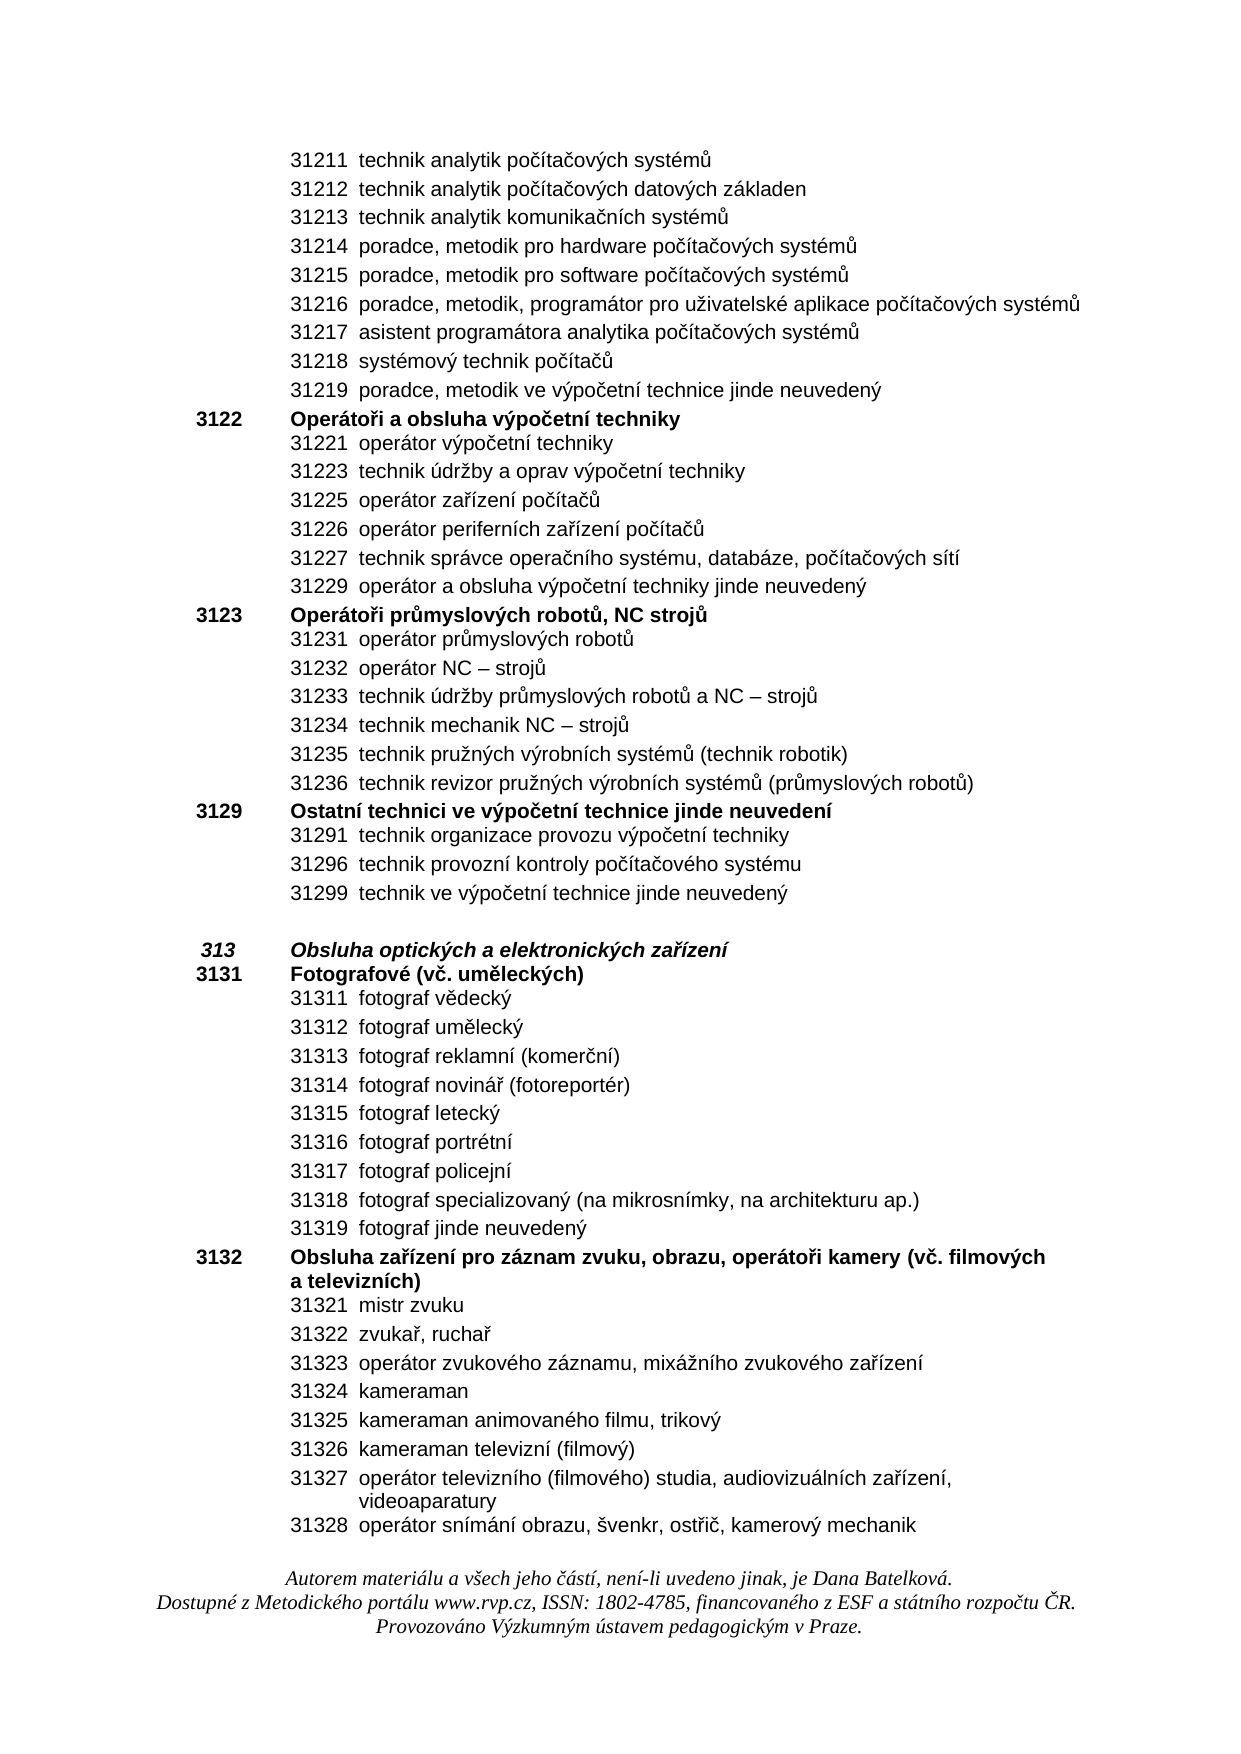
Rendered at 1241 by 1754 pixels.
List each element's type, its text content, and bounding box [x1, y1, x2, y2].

table_cell 31218 [290, 349, 359, 378]
table_cell technik organizace provozu výpočetní techniky [359, 823, 1093, 852]
table_cell [148, 1322, 290, 1350]
table_cell 31213 [290, 205, 359, 234]
table_cell [148, 742, 290, 771]
table_cell poradce, metodik ve výpočetní technice jinde neuvedený [359, 378, 1093, 406]
table_cell 31214 [290, 234, 359, 263]
table_cell [148, 986, 290, 1015]
table_cell operátor televizního (filmového) studia, audiovizuálních zařízení, videoaparatury [359, 1465, 1093, 1513]
table_cell 3122 [148, 406, 290, 430]
table_cell [148, 378, 290, 406]
table_cell fotograf reklamní (komerční) [359, 1044, 1093, 1072]
table_cell 31327 [290, 1465, 359, 1513]
table_cell fotograf jinde neuvedený [359, 1216, 1093, 1245]
table_cell operátor NC – strojů [359, 656, 1093, 684]
table_cell technik analytik počítačových datových základen [359, 176, 1093, 205]
table_cell 31231 [290, 627, 359, 656]
table_cell 31229 [290, 574, 359, 603]
table_cell 31216 [290, 291, 359, 320]
table_cell 31321 [290, 1293, 359, 1322]
table_cell fotograf policejní [359, 1159, 1093, 1187]
table_cell Fotografové (vč. uměleckých) [290, 962, 1093, 986]
table_cell 3123 [148, 603, 290, 627]
table_cell [148, 771, 290, 799]
table_cell [148, 263, 290, 291]
table_cell 31324 [290, 1379, 359, 1408]
table_cell [148, 1015, 290, 1044]
table_cell Ostatní technici ve výpočetní technice jinde neuvedení [290, 799, 1093, 823]
table_cell 31299 [290, 881, 359, 909]
table_cell [148, 1159, 290, 1187]
table_cell [148, 488, 290, 517]
table_cell systémový technik počítačů [359, 349, 1093, 378]
table_cell [148, 1513, 290, 1542]
table_cell [148, 176, 290, 205]
table_cell [148, 517, 290, 545]
table_cell technik provozní kontroly počítačového systému [359, 852, 1093, 881]
table_cell [148, 1293, 290, 1322]
table_cell fotograf specializovaný (na mikrosnímky, na architekturu ap.) [359, 1188, 1093, 1216]
table_cell poradce, metodik pro software počítačových systémů [359, 263, 1093, 291]
table_cell kameraman animovaného filmu, trikový [359, 1408, 1093, 1437]
table_cell 31322 [290, 1322, 359, 1350]
table_cell [148, 349, 290, 378]
table_cell operátor zvukového záznamu, mixážního zvukového zařízení [359, 1350, 1093, 1379]
table_cell 31215 [290, 263, 359, 291]
table_cell asistent programátora analytika počítačových systémů [359, 320, 1093, 349]
table_cell technik ve výpočetní technice jinde neuvedený [359, 881, 1093, 909]
table_cell 31211 [290, 148, 359, 176]
table_cell [148, 1379, 290, 1408]
table_cell 31232 [290, 656, 359, 684]
table_cell [148, 852, 290, 881]
table_cell [148, 459, 290, 488]
table_cell 31227 [290, 545, 359, 574]
table_cell 31235 [290, 742, 359, 771]
table_cell technik mechanik NC – strojů [359, 713, 1093, 742]
table_cell [148, 430, 290, 459]
table_cell 31314 [290, 1073, 359, 1101]
table_cell 31221 [290, 430, 359, 459]
table_cell [148, 1073, 290, 1101]
table_cell operátor zařízení počítačů [359, 488, 1093, 517]
table_cell 3131 [148, 962, 290, 986]
table_cell kameraman televizní (filmový) [359, 1437, 1093, 1465]
table_cell 31328 [290, 1513, 359, 1542]
table_cell 31219 [290, 378, 359, 406]
table_cell 31325 [290, 1408, 359, 1437]
table_cell Operátoři průmyslových robotů, NC strojů [290, 603, 1093, 627]
table_cell [148, 1130, 290, 1159]
table_cell fotograf portrétní [359, 1130, 1093, 1159]
table_cell technik revizor pružných výrobních systémů (průmyslových robotů) [359, 771, 1093, 799]
table_cell technik údržby a oprav výpočetní techniky [359, 459, 1093, 488]
table_cell 31313 [290, 1044, 359, 1072]
table_cell mistr zvuku [359, 1293, 1093, 1322]
table_cell operátor periferních zařízení počítačů [359, 517, 1093, 545]
table_cell zvukař, ruchař [359, 1322, 1093, 1350]
table_cell 31233 [290, 684, 359, 713]
table_cell Obsluha optických a elektronických zařízení [290, 938, 1093, 962]
table_cell [148, 574, 290, 603]
table_cell [148, 910, 1093, 938]
table_cell 31315 [290, 1101, 359, 1130]
table_cell fotograf novinář (fotoreportér) [359, 1073, 1093, 1101]
table_cell 31323 [290, 1350, 359, 1379]
table_cell 31312 [290, 1015, 359, 1044]
table_cell 31317 [290, 1159, 359, 1187]
table_cell technik údržby průmyslových robotů a NC – strojů [359, 684, 1093, 713]
table_cell [148, 684, 290, 713]
table_cell 31296 [290, 852, 359, 881]
table_cell operátor průmyslových robotů [359, 627, 1093, 656]
table_cell kameraman [359, 1379, 1093, 1408]
table_cell [148, 823, 290, 852]
table_cell [148, 234, 290, 263]
table_cell fotograf letecký [359, 1101, 1093, 1130]
table_cell [148, 1350, 290, 1379]
table_cell 31223 [290, 459, 359, 488]
table_cell [148, 713, 290, 742]
table_cell [148, 627, 290, 656]
table_cell 31236 [290, 771, 359, 799]
table_cell [148, 291, 290, 320]
table_cell Obsluha zařízení pro záznam zvuku, obrazu, operátoři kamery (vč. filmových a televizních) [290, 1245, 1093, 1293]
table_cell [148, 1465, 290, 1513]
table_cell poradce, metodik, programátor pro uživatelské aplikace počítačových systémů [359, 291, 1093, 320]
table_cell operátor výpočetní techniky [359, 430, 1093, 459]
table_cell [148, 1188, 290, 1216]
table_cell 31212 [290, 176, 359, 205]
table_cell fotograf umělecký [359, 1015, 1093, 1044]
table_cell [148, 656, 290, 684]
table_cell 31311 [290, 986, 359, 1015]
table_cell [148, 545, 290, 574]
table_cell operátor a obsluha výpočetní techniky jinde neuvedený [359, 574, 1093, 603]
table_cell technik pružných výrobních systémů (technik robotik) [359, 742, 1093, 771]
table_cell 31318 [290, 1188, 359, 1216]
table_cell [148, 1437, 290, 1465]
table_cell 31217 [290, 320, 359, 349]
table_cell [148, 881, 290, 909]
table_cell Operátoři a obsluha výpočetní techniky [290, 406, 1093, 430]
table_cell 31316 [290, 1130, 359, 1159]
table_cell [148, 1044, 290, 1072]
table_cell [148, 320, 290, 349]
table_cell 3132 [148, 1245, 290, 1293]
table_cell [148, 1216, 290, 1245]
table_cell [148, 205, 290, 234]
table_cell 31226 [290, 517, 359, 545]
table_cell 31319 [290, 1216, 359, 1245]
table_cell 3129 [148, 799, 290, 823]
table_cell 31225 [290, 488, 359, 517]
table_cell 31291 [290, 823, 359, 852]
table_cell poradce, metodik pro hardware počítačových systémů [359, 234, 1093, 263]
table_cell [148, 148, 290, 176]
table_cell 31234 [290, 713, 359, 742]
table_cell technik analytik počítačových systémů [359, 148, 1093, 176]
table_cell operátor snímání obrazu, švenkr, ostřič, kamerový mechanik [359, 1513, 1093, 1542]
table_cell [148, 1101, 290, 1130]
table_cell technik analytik komunikačních systémů [359, 205, 1093, 234]
table_cell 313 [148, 938, 290, 962]
table_cell 31326 [290, 1437, 359, 1465]
table_cell [148, 1408, 290, 1437]
table_cell technik správce operačního systému, databáze, počítačových sítí [359, 545, 1093, 574]
table_cell fotograf vědecký [359, 986, 1093, 1015]
